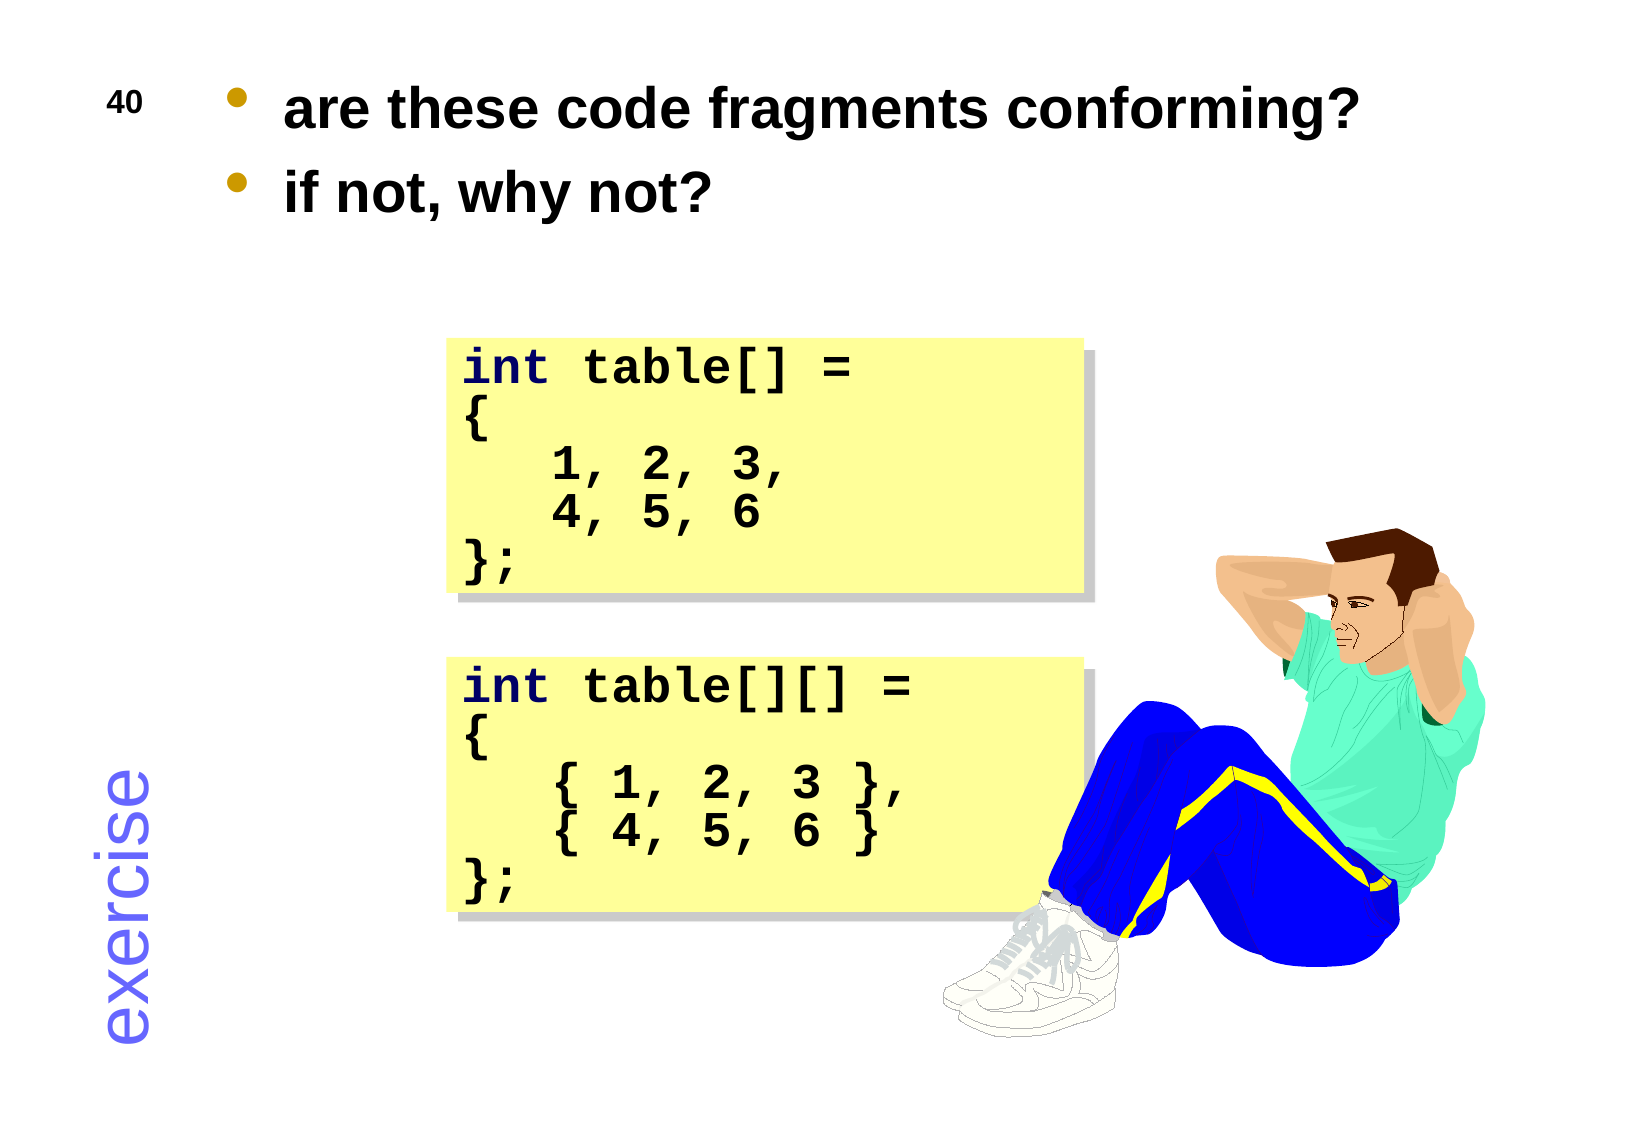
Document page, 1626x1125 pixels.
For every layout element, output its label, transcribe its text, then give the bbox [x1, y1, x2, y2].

text_box [1070, 944, 1075, 955]
text_box [943, 528, 1486, 1037]
text_box int table[] = { 1, 2, 3, 4, 5, 6 }; [446, 337, 1085, 593]
list are these code fragments conforming? if not, why not? [212, 62, 1593, 1063]
title exercise [50, 187, 188, 1063]
text_box [1037, 926, 1042, 944]
text_box [1188, 853, 1261, 956]
text_box int table[][] = { { 1, 2, 3 }, { 4, 5, 6 } }; [446, 656, 1085, 912]
text_box [1070, 955, 1075, 963]
